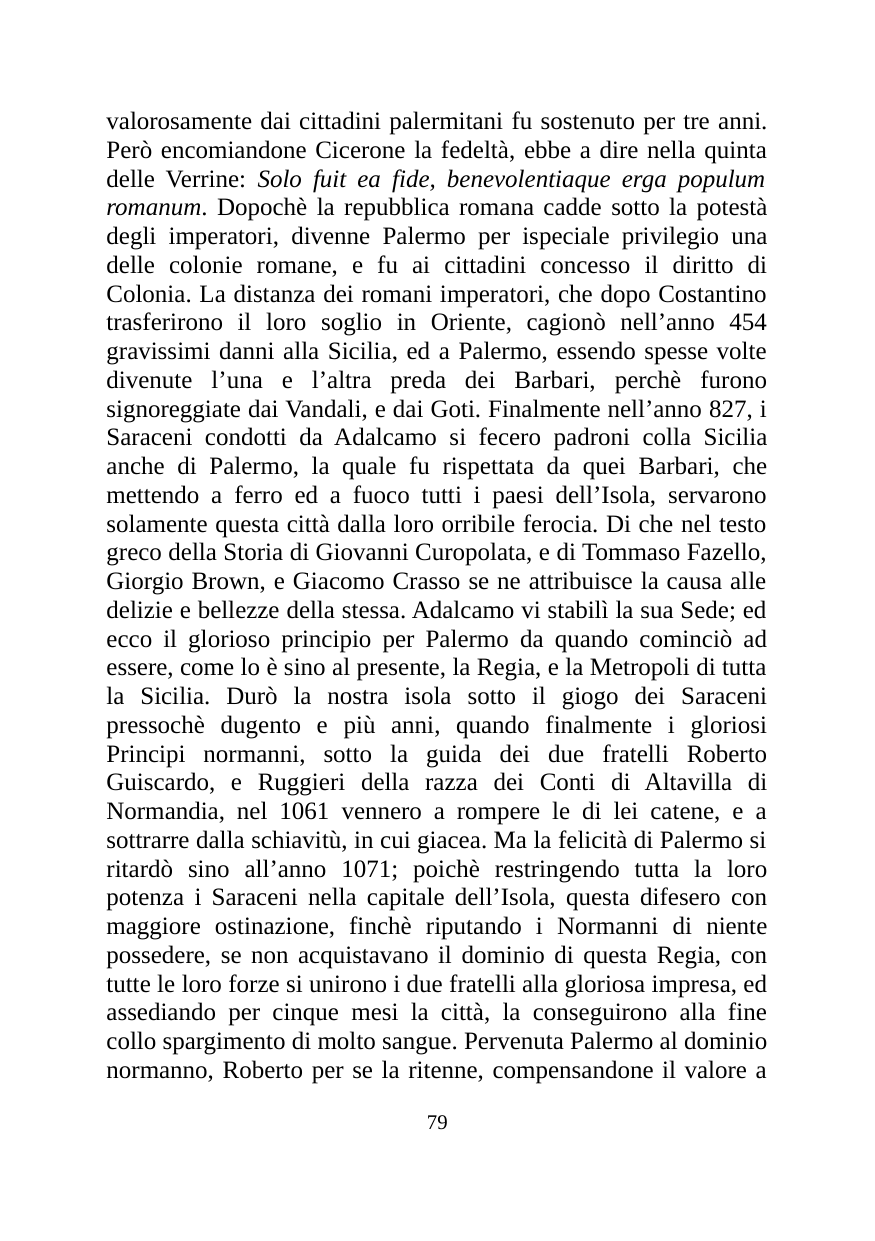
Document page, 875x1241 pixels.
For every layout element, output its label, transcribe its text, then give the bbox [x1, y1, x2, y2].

text valorosamente dai cittadini palermitani fu sostenuto per tre anni. Però encomiandone Cicerone la fedeltà, ebbe a dire nella quinta delle Verrine: Solo fuit ea fide, benevolentiaque erga populum romanum. Dopochè la repubblica romana cadde sotto la potestà degli imperatori, divenne Palermo per ispeciale privilegio una delle colonie romane, e fu ai cittadini concesso il diritto di Colonia. La distanza dei romani imperatori, che dopo Costantino trasferirono il loro soglio in Oriente, cagionò nell’anno 454 gravissimi danni alla Sicilia, ed a Palermo, essendo spesse volte divenute l’una e l’altra preda dei Barbari, perchè furono signoreggiate dai Vandali, e dai Goti. Finalmente nell’anno 827, i Saraceni condotti da Adalcamo si fecero padroni colla Sicilia anche di Palermo, la quale fu rispettata da quei Barbari, che mettendo a ferro ed a fuoco tutti i paesi dell’Isola, servarono solamente questa città dalla loro orribile ferocia. Di che nel testo greco della Storia di Giovanni Curopolata, e di Tommaso Fazello, Giorgio Brown, e Giacomo Crasso se ne attribuisce la causa alle delizie e bellezze della stessa. Adalcamo vi stabilì la sua Sede; ed ecco il glorioso principio per Palermo da quando cominciò ad essere, come lo è sino al presente, la Regia, e la Metropoli di tutta la Sicilia. Durò la nostra isola sotto il giogo dei Saraceni pressochè dugento e più anni, quando finalmente i gloriosi Principi normanni, sotto la guida dei due fratelli Roberto Guiscardo, e Ruggieri della razza dei Conti di Altavilla di Normandia, nel 1061 vennero a rompere le di lei catene, e a sottrarre dalla schiavitù, in cui giacea. Ma la felicità di Palermo si ritardò sino all’anno 1071; poichè restringendo tutta la loro potenza i Saraceni nella capitale dell’Isola, questa difesero con maggiore ostinazione, finchè riputando i Normanni di niente possedere, se non acquistavano il dominio di questa Regia, con tutte le loro forze si unirono i due fratelli alla gloriosa impresa, ed assediando per cinque mesi la città, la conseguirono alla fine collo spargimento di molto sangue. Pervenuta Palermo al dominio normanno, Roberto per se la ritenne, compensandone il valore a [106, 106, 768, 1084]
